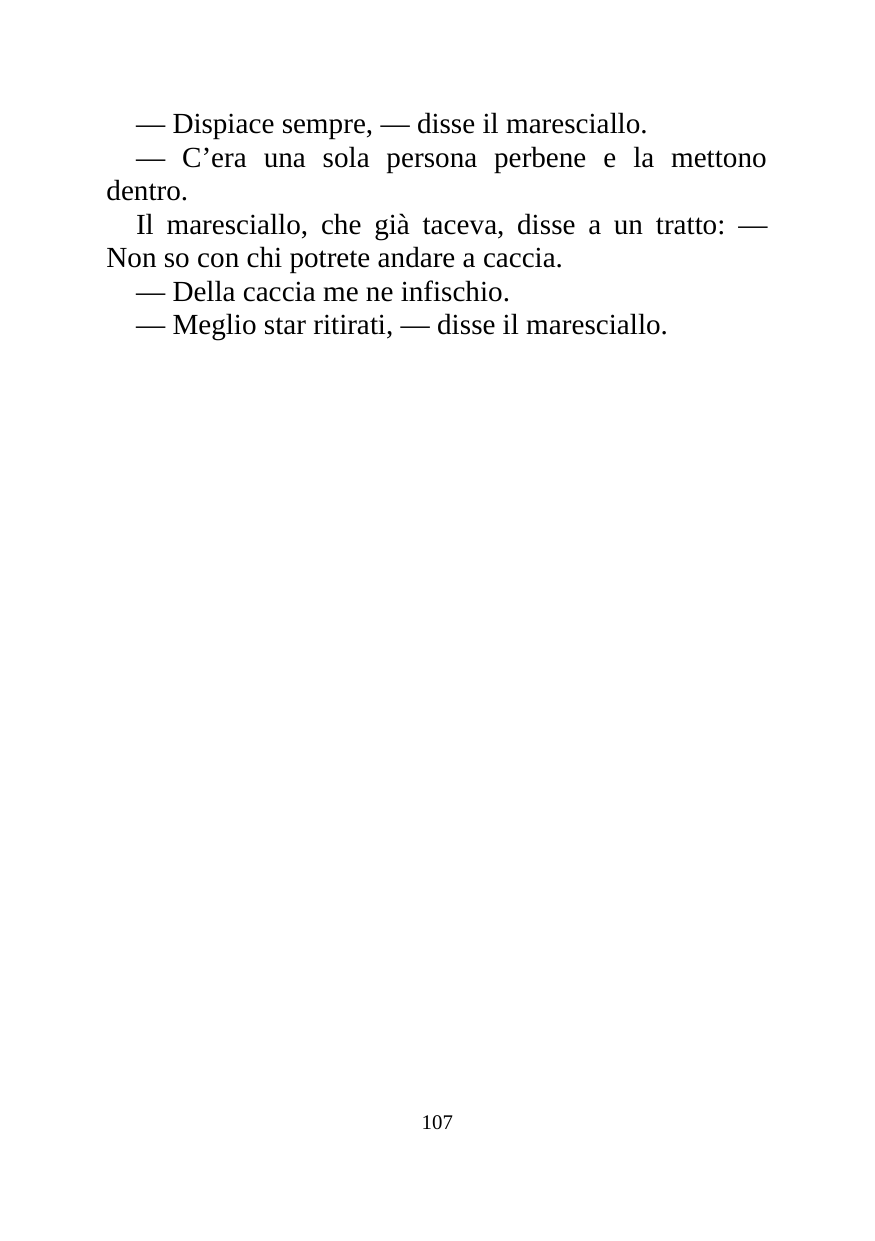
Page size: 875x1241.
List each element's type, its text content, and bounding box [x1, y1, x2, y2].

text — Dispiace sempre, — disse il maresciallo. [106, 106, 768, 140]
text — Della caccia me ne infischio. [106, 274, 768, 307]
text — C’era una sola persona perbene e la mettono dentro. [106, 140, 768, 207]
text — Meglio star ritirati, — disse il maresciallo. [106, 307, 768, 341]
text Il maresciallo, che già taceva, disse a un tratto: — Non so con chi potrete andare a caccia. [106, 207, 768, 274]
